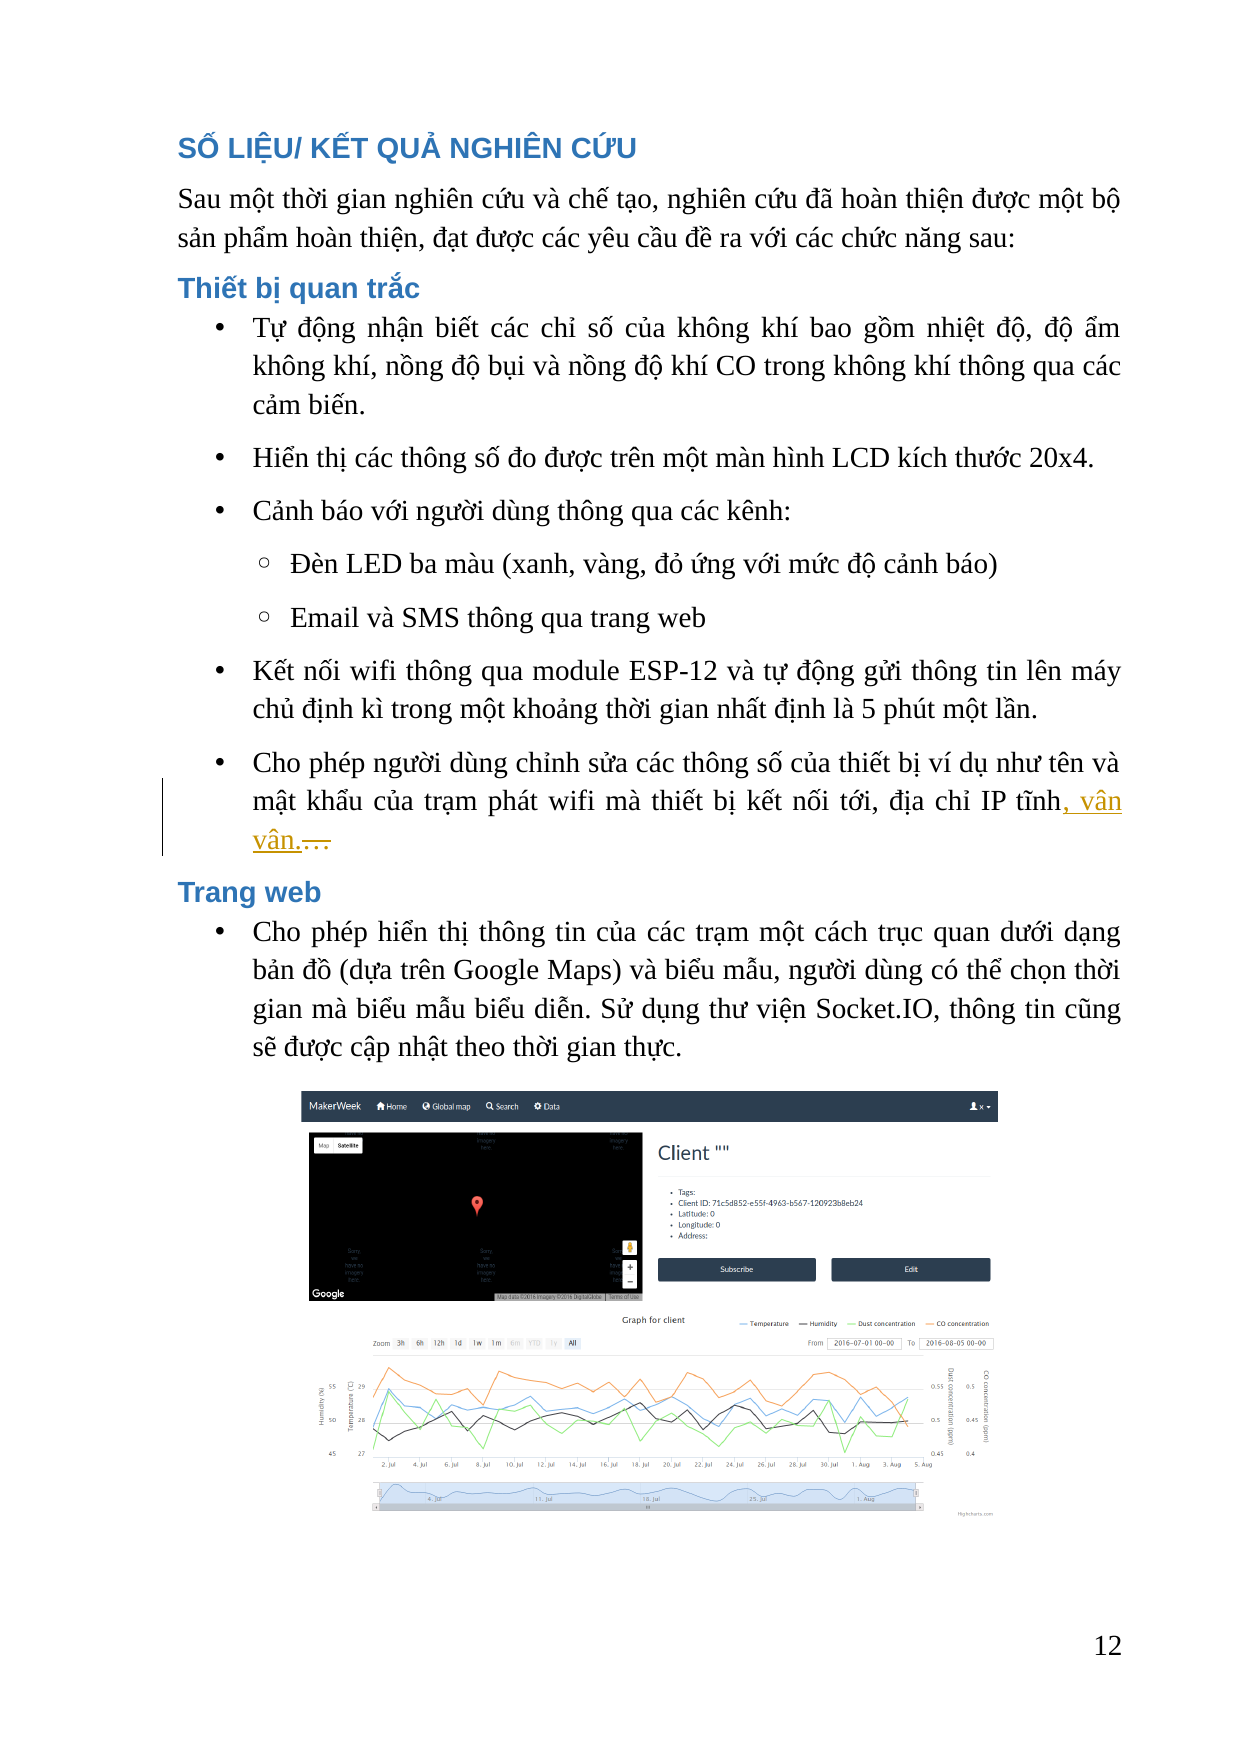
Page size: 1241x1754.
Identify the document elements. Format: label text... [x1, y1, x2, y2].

list Cho phép hiển thị thông tin của các trạm một cách trục quan dưới dạng bản đồ (dựa trên Google Maps) và biểu mẫu, người dùng có thể chọn thời gian mà biểu mẫu biểu diễn. Sử dụng thư viện Socket.IO, thông tin cũng sẽ được cập nhật theo thời gian thực. [215, 914, 1122, 1063]
list Kết nối wifi thông qua module ESP-12 và tự động gửi thông tin lên máy chủ định kì trong một khoảng thời gian nhất định là 5 phút một lần. [215, 653, 1122, 725]
list Cảnh báo với người dùng thông qua các kênh: [215, 493, 1122, 527]
picture [301, 1091, 998, 1518]
list Tự động nhận biết các chỉ số của không khí bao gồm nhiệt độ, độ ẩm không khí, nồng độ bụi và nồng độ khí CO trong không khí thông qua các cảm biến. [215, 310, 1122, 421]
subtitle Trang web [177, 875, 1122, 909]
list Email và SMS thông qua trang web [252, 600, 1122, 633]
subtitle Thiết bị quan trắc [177, 271, 1122, 305]
text Sau một thời gian nghiên cứu và chế tạo, nghiên cứu đã hoàn thiện được một bộ sản phẩm hoàn thiện, đạt được các yêu cầu đề ra với các chức năng sau: [177, 182, 1122, 254]
list Cho phép người dùng chỉnh sửa các thông số của thiết bị ví dụ như tên và mật khẩu của trạm phát wifi mà thiết bị kết nối tới, địa chỉ IP tĩnh, vân vân. [215, 745, 1122, 856]
subtitle SỐ LIỆU/ KẾT QUẢ NGHIÊN CỨU [177, 131, 1122, 164]
list Đèn LED ba màu (xanh, vàng, đỏ ứng với mức độ cảnh báo) [252, 547, 1122, 580]
list Hiển thị các thông số đo được trên một màn hình LCD kích thước 20x4. [215, 440, 1122, 474]
